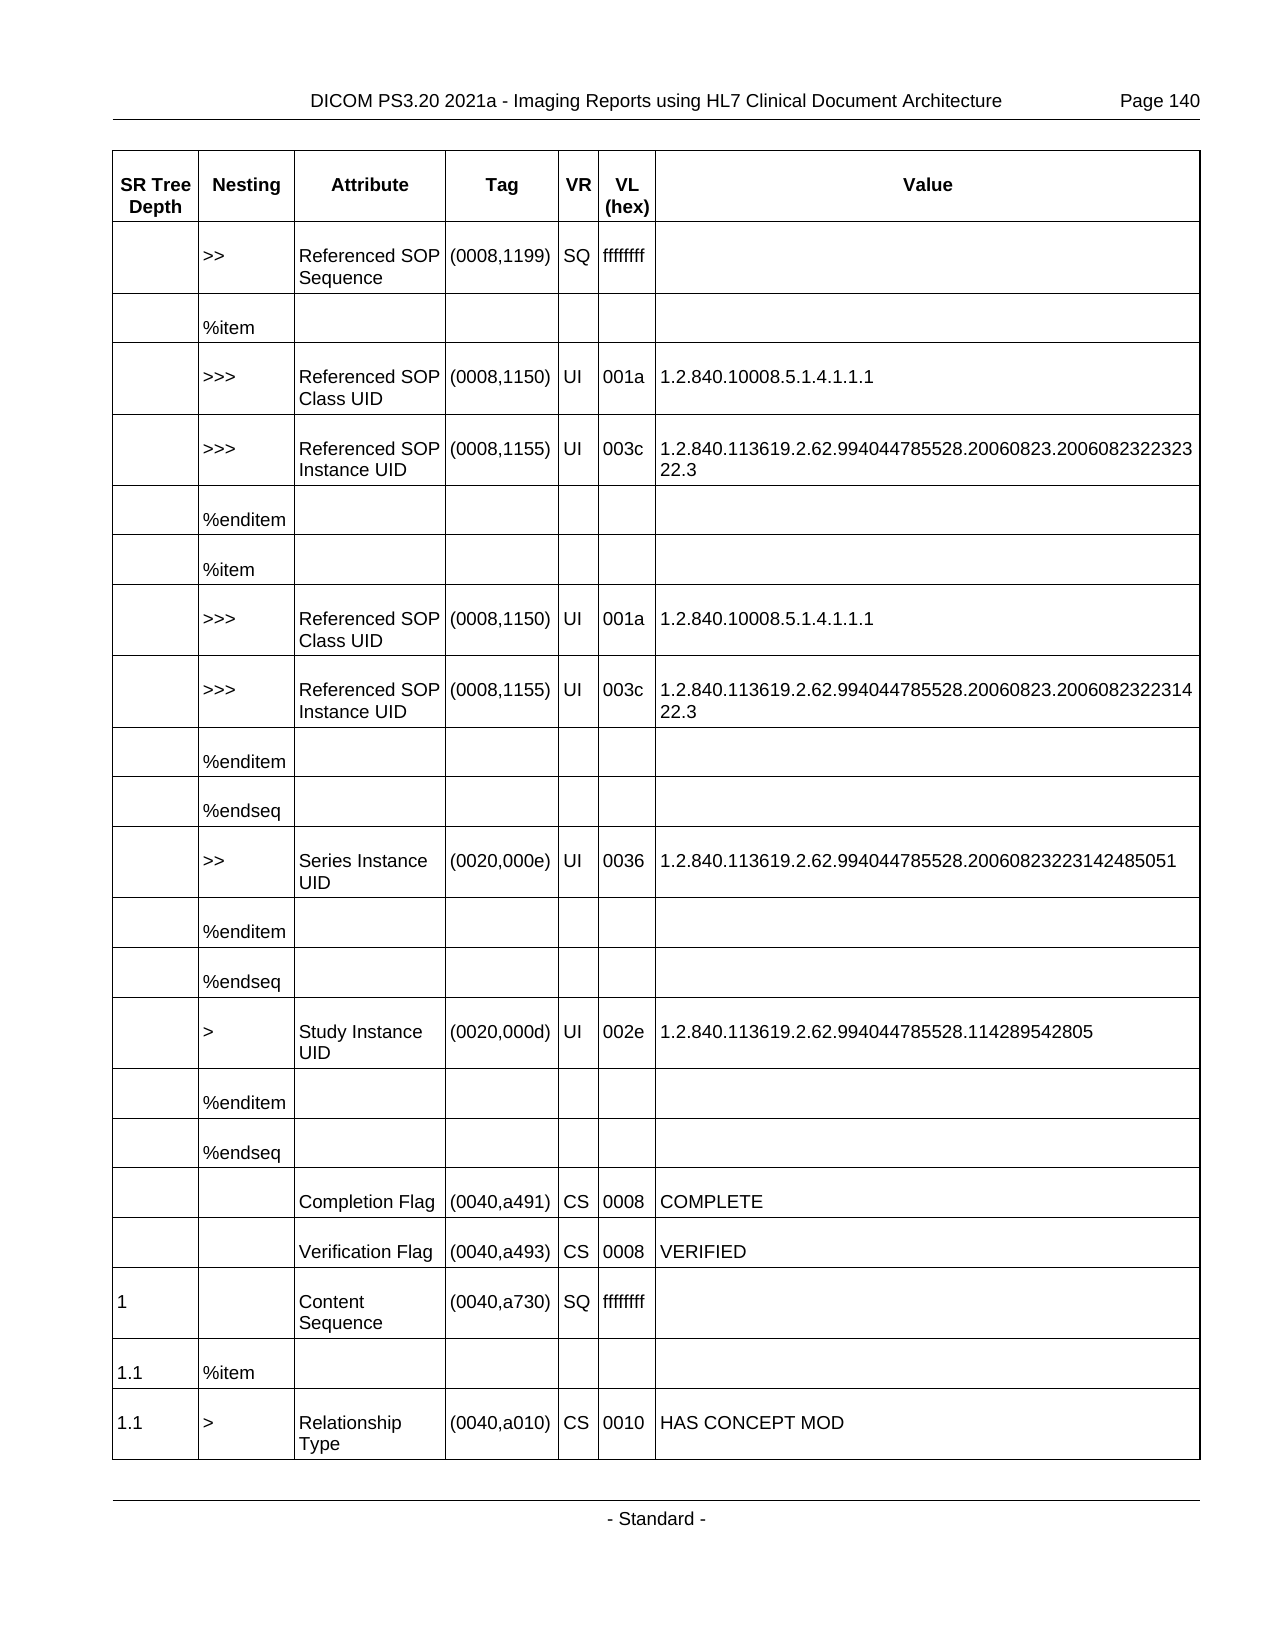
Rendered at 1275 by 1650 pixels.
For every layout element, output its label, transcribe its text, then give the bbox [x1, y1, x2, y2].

table_cell [559, 535, 598, 584]
table_cell [656, 1268, 1199, 1338]
table_cell (0008,1199) [446, 222, 558, 292]
table_cell [113, 728, 198, 776]
table_cell [113, 948, 198, 997]
table_cell [113, 998, 198, 1068]
table_cell [113, 827, 198, 897]
table_cell [599, 294, 655, 342]
table_cell %item [199, 1339, 294, 1387]
table_cell 0008 [599, 1168, 655, 1217]
table_cell [599, 1069, 655, 1117]
table_cell >>> [199, 656, 294, 727]
table_cell [446, 1119, 558, 1167]
table_cell [113, 294, 198, 342]
table_cell (0008,1150) [446, 585, 558, 655]
table_cell [599, 535, 655, 584]
table_cell SQ [559, 222, 598, 292]
table_cell [199, 1218, 294, 1267]
table_cell (0040,a493) [446, 1218, 558, 1267]
table_cell [656, 728, 1199, 776]
table_cell %enditem [199, 898, 294, 947]
table_cell [559, 898, 598, 947]
table_cell [113, 1119, 198, 1167]
table_cell [446, 294, 558, 342]
table_cell [559, 1339, 598, 1387]
table_cell (0008,1155) [446, 415, 558, 485]
table_cell [599, 948, 655, 997]
table_cell [446, 535, 558, 584]
table_cell Verification Flag [295, 1218, 445, 1267]
table_cell [559, 777, 598, 826]
table_cell [656, 535, 1199, 584]
table_header Tag [446, 151, 558, 221]
table_cell [446, 486, 558, 534]
table_cell ffffffff [599, 1268, 655, 1338]
table_cell CS [559, 1389, 598, 1459]
table_cell [113, 585, 198, 655]
table_cell [295, 535, 445, 584]
table_header Attribute [295, 151, 445, 221]
table_cell [446, 948, 558, 997]
table_cell SQ [559, 1268, 598, 1338]
table_cell >>> [199, 415, 294, 485]
table_cell 1 [113, 1268, 198, 1338]
table_cell (0040,a010) [446, 1389, 558, 1459]
table_cell [656, 777, 1199, 826]
table_cell UI [559, 415, 598, 485]
table_cell [559, 1069, 598, 1117]
table_cell 1.2.840.113619.2.62.994044785528.20060823223142485051 [656, 827, 1199, 897]
table_cell [656, 486, 1199, 534]
table_cell 1.2.840.113619.2.62.994044785528.114289542805 [656, 998, 1199, 1068]
table_cell [599, 728, 655, 776]
table_cell Completion Flag [295, 1168, 445, 1217]
table_cell %item [199, 294, 294, 342]
table_cell > [199, 998, 294, 1068]
table_header VR [559, 151, 598, 221]
table_cell 1.2.840.10008.5.1.4.1.1.1 [656, 343, 1199, 413]
table_cell [113, 222, 198, 292]
table_cell 1.1 [113, 1389, 198, 1459]
table_cell > [199, 1389, 294, 1459]
table_cell %endseq [199, 1119, 294, 1167]
table_cell [295, 1339, 445, 1387]
table_cell Relationship Type [295, 1389, 445, 1459]
table_cell 003c [599, 415, 655, 485]
table_cell Referenced SOP Class UID [295, 343, 445, 413]
table_cell >>> [199, 585, 294, 655]
table_cell [113, 898, 198, 947]
table_cell (0020,000d) [446, 998, 558, 1068]
table_cell [113, 1168, 198, 1217]
table_cell [113, 535, 198, 584]
table_cell >>> [199, 343, 294, 413]
table_cell (0040,a491) [446, 1168, 558, 1217]
table_cell %enditem [199, 1069, 294, 1117]
table_cell [295, 898, 445, 947]
table_cell UI [559, 343, 598, 413]
table_cell [295, 294, 445, 342]
table_header SR Tree Depth [113, 151, 198, 221]
table_cell 001a [599, 343, 655, 413]
table_cell 1.2.840.10008.5.1.4.1.1.1 [656, 585, 1199, 655]
table_cell (0008,1155) [446, 656, 558, 727]
table_cell [113, 1218, 198, 1267]
table_cell [446, 1339, 558, 1387]
table_cell [113, 343, 198, 413]
table_cell >> [199, 222, 294, 292]
table_cell [656, 222, 1199, 292]
table_cell [656, 1339, 1199, 1387]
table_cell [199, 1168, 294, 1217]
table_cell Referenced SOP Instance UID [295, 415, 445, 485]
table_cell [656, 294, 1199, 342]
table_cell >> [199, 827, 294, 897]
table_cell Study Instance UID [295, 998, 445, 1068]
table_cell [656, 898, 1199, 947]
table_cell %endseq [199, 948, 294, 997]
table_cell [295, 1069, 445, 1117]
table_cell 1.2.840.113619.2.62.994044785528.20060823.200608232232322.3 [656, 415, 1199, 485]
table_cell (0020,000e) [446, 827, 558, 897]
table_cell %endseq [199, 777, 294, 826]
table_cell Referenced SOP Sequence [295, 222, 445, 292]
table_header VL (hex) [599, 151, 655, 221]
table_cell [559, 486, 598, 534]
table_cell [295, 486, 445, 534]
table_cell [199, 1268, 294, 1338]
table_cell 1.2.840.113619.2.62.994044785528.20060823.200608232231422.3 [656, 656, 1199, 727]
table_cell 001a [599, 585, 655, 655]
table_cell [295, 728, 445, 776]
table_cell [599, 898, 655, 947]
table_cell 002e [599, 998, 655, 1068]
table_header Value [656, 151, 1199, 221]
table_cell [559, 1119, 598, 1167]
table_cell [446, 898, 558, 947]
table_cell ffffffff [599, 222, 655, 292]
table_cell 1.1 [113, 1339, 198, 1387]
table_cell [559, 294, 598, 342]
table_cell [446, 728, 558, 776]
table_cell Referenced SOP Instance UID [295, 656, 445, 727]
table_cell (0008,1150) [446, 343, 558, 413]
table_cell UI [559, 827, 598, 897]
table_cell [113, 777, 198, 826]
table_cell [295, 777, 445, 826]
table_cell [113, 415, 198, 485]
table_cell %enditem [199, 486, 294, 534]
table_cell [656, 1069, 1199, 1117]
table_cell CS [559, 1218, 598, 1267]
table_cell UI [559, 656, 598, 727]
table_cell [656, 1119, 1199, 1167]
table_cell UI [559, 998, 598, 1068]
table_cell Referenced SOP Class UID [295, 585, 445, 655]
table_cell Content Sequence [295, 1268, 445, 1338]
table_header Nesting [199, 151, 294, 221]
table_cell %enditem [199, 728, 294, 776]
table_cell [295, 1119, 445, 1167]
table_cell Series Instance UID [295, 827, 445, 897]
table_cell HAS CONCEPT MOD [656, 1389, 1199, 1459]
table_cell [599, 1339, 655, 1387]
table_cell [113, 486, 198, 534]
table_cell 0010 [599, 1389, 655, 1459]
table_cell COMPLETE [656, 1168, 1199, 1217]
table_cell [599, 486, 655, 534]
table_cell [446, 1069, 558, 1117]
table_cell [446, 777, 558, 826]
table_cell [599, 1119, 655, 1167]
table_cell [599, 777, 655, 826]
table_cell (0040,a730) [446, 1268, 558, 1338]
table_cell [295, 948, 445, 997]
table_cell 003c [599, 656, 655, 727]
table_cell 0036 [599, 827, 655, 897]
table_cell %item [199, 535, 294, 584]
table_cell [559, 728, 598, 776]
table_cell UI [559, 585, 598, 655]
table_cell VERIFIED [656, 1218, 1199, 1267]
table_cell 0008 [599, 1218, 655, 1267]
table_cell [656, 948, 1199, 997]
table_cell CS [559, 1168, 598, 1217]
table_cell [113, 1069, 198, 1117]
table_cell [559, 948, 598, 997]
table_cell [113, 656, 198, 727]
